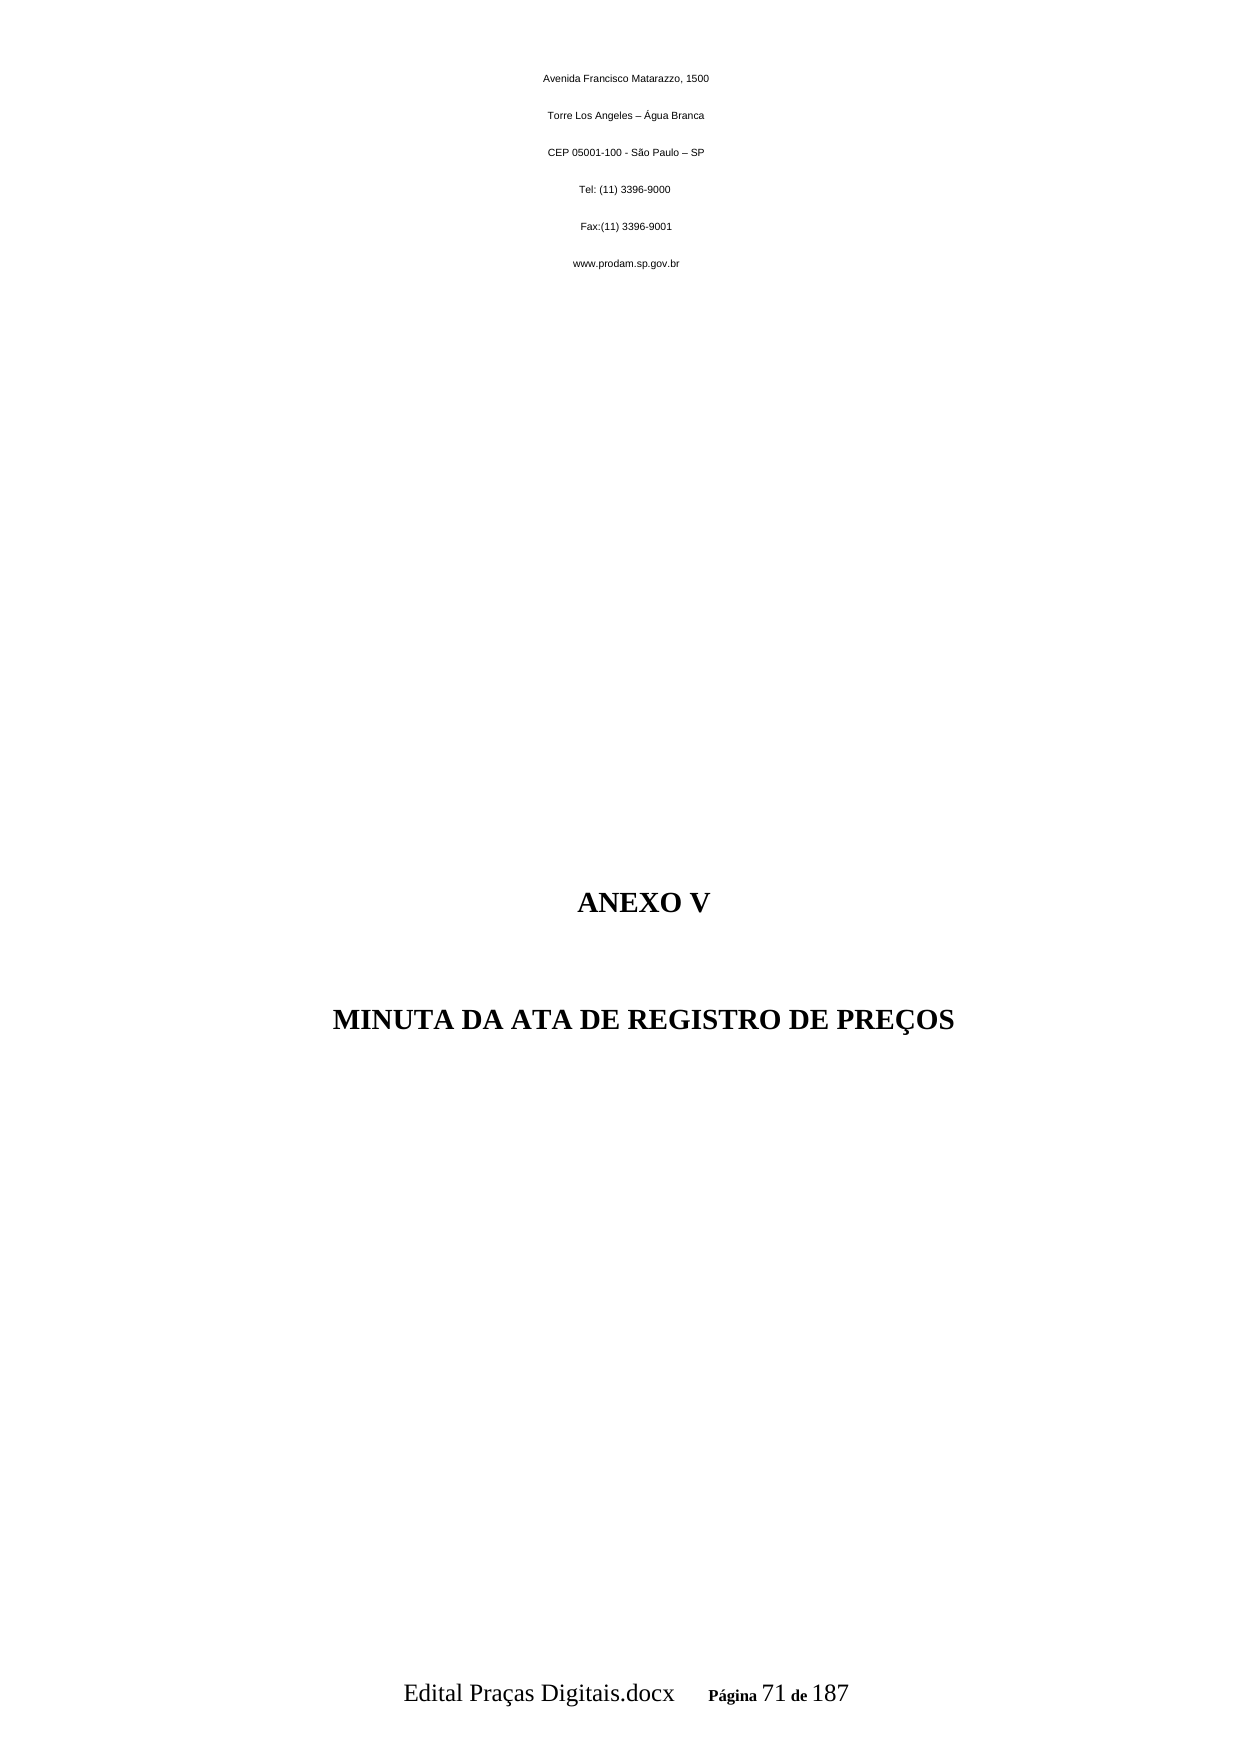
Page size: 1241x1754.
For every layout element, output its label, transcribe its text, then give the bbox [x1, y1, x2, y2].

text ANEXO V [103, 885, 1184, 919]
text MINUTA DA ATA DE REGISTRO DE PREÇOS [103, 1002, 1184, 1036]
